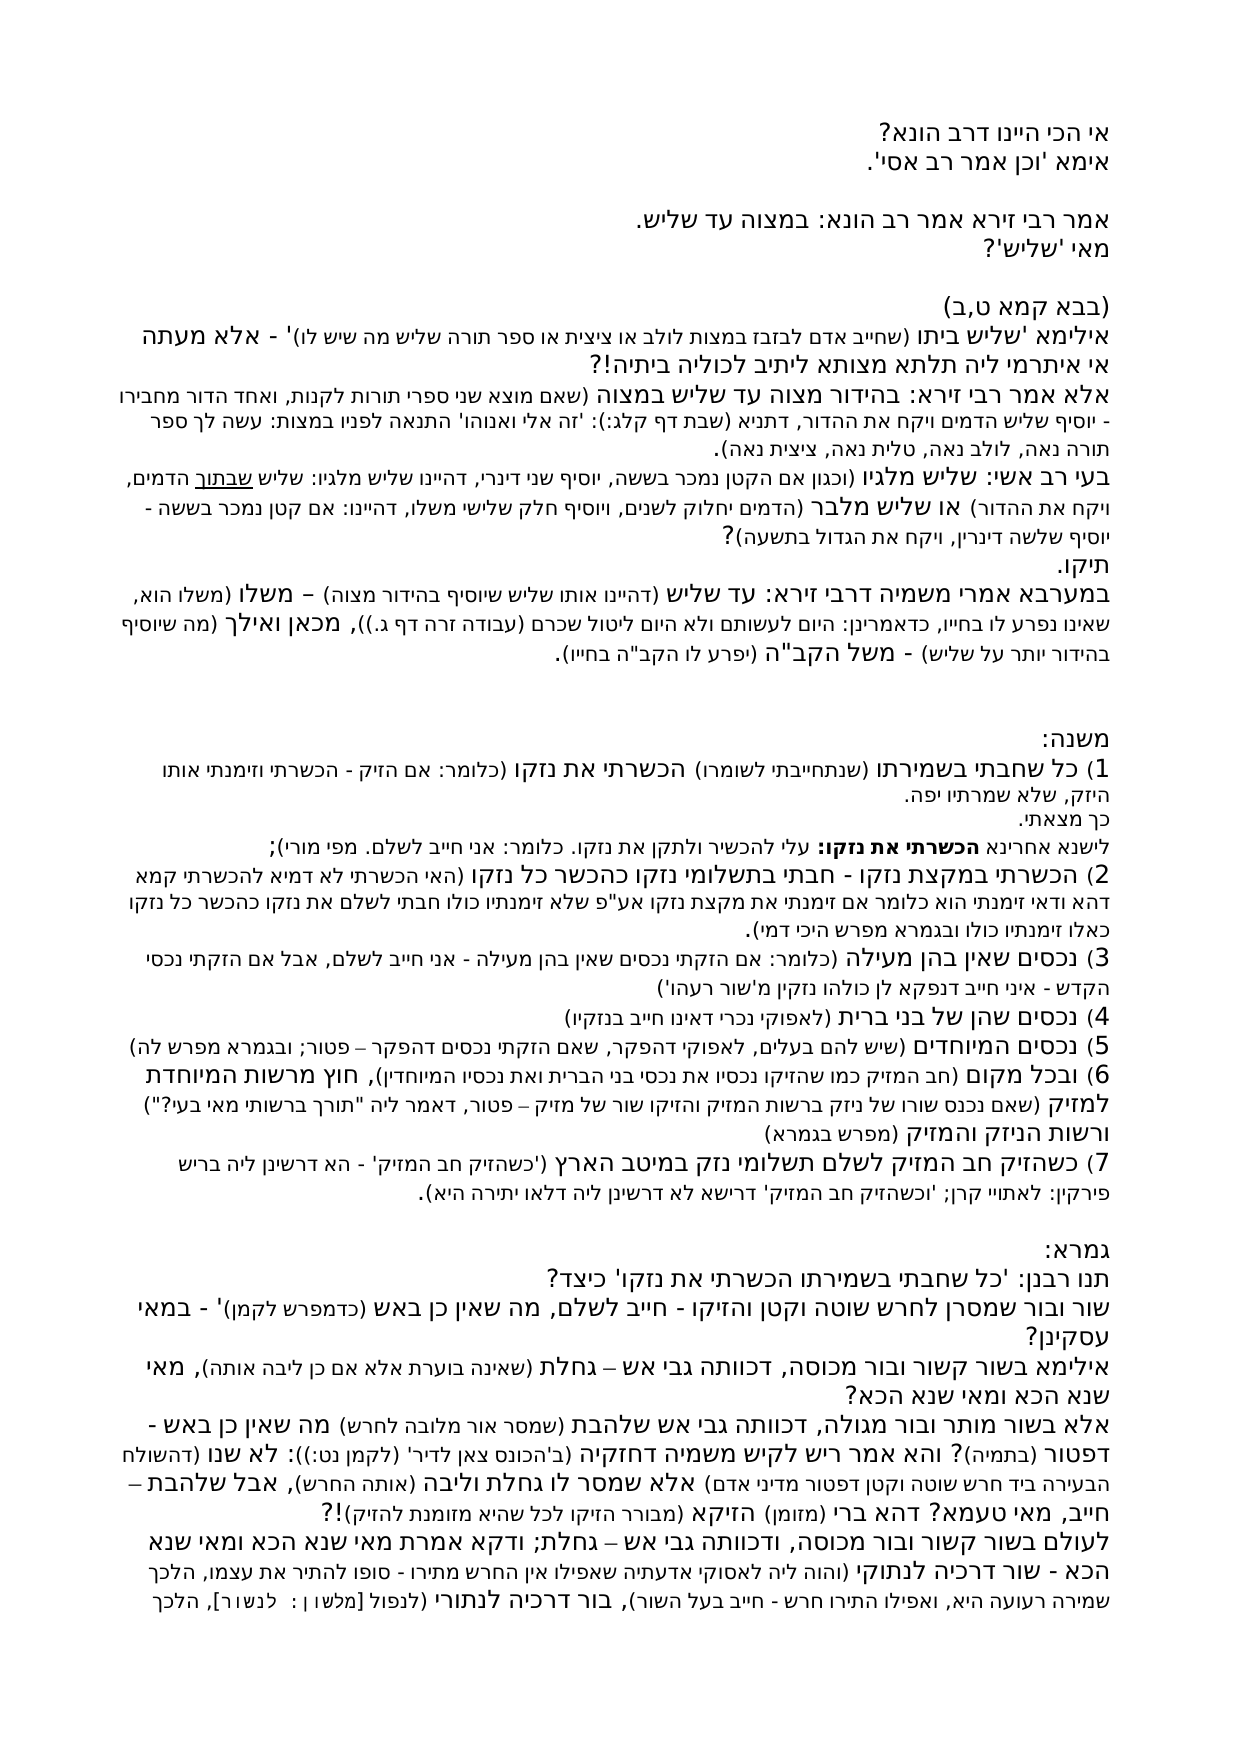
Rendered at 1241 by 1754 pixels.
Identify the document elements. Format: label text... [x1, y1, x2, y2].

text אלא בשור מותר ובור מגולה, דכוותה גבי אש שלהבת (שמסר אור מלובה לחרש) מה שאין כן באש - דפטור (בתמיה)? והא אמר ריש לקיש משמיה דחזקיה (ב'הכונס צאן לדיר' (לקמן נט:)): לא שנו (דהשולח הבעירה ביד חרש שוטה וקטן דפטור מדיני אדם) אלא שמסר לו גחלת וליבה (אותה החרש), אבל שלהבת – חייב, מאי טעמא? דהא ברי (מזומן) הזיקא (מבורר הזיקו לכל שהיא מזומנת להזיק)!? [118, 1410, 1110, 1527]
text 4) נכסים שהן של בני ברית (לאפוקי נכרי דאינו חייב בנזקיו) [118, 1002, 1110, 1031]
text 1) כל שחבתי בשמירתו (שנתחייבתי לשומרו) הכשרתי את נזקו (כלומר: אם הזיק - הכשרתי וזימנתי אותו היזק, שלא שמרתיו יפה. [118, 754, 1110, 807]
text אי הכי היינו דרב הונא? [118, 118, 1110, 147]
text כך מצאתי. [118, 807, 1110, 832]
text (בבא קמא ט,ב) [118, 292, 1110, 321]
text במערבא אמרי משמיה דרבי זירא: עד שליש (דהיינו אותו שליש שיוסיף בהידור מצוה) – משלו (משלו הוא, שאינו נפרע לו בחייו, כדאמרינן: היום לעשותם ולא היום ליטול שכרם (עבודה זרה דף ג.)), מכאן ואילך (מה שיוסיף בהידור יותר על שליש) - משל הקב"ה (יפרע לו הקב"ה בחייו). [118, 579, 1110, 667]
text בעי רב אשי: שליש מלגיו (וכגון אם הקטן נמכר בששה, יוסיף שני דינרי, דהיינו שליש מלגיו: שליש שבתוך הדמים, ויקח את ההדור) או שליש מלבר (הדמים יחלוק לשנים, ויוסיף חלק שלישי משלו, דהיינו: אם קטן נמכר בששה - יוסיף שלשה דינרין, ויקח את הגדול בתשעה)? [118, 463, 1110, 550]
text אלא אמר רבי זירא: בהידור מצוה עד שליש במצוה (שאם מוצא שני ספרי תורות לקנות, ואחד הדור מחבירו - יוסיף שליש הדמים ויקח את ההדור, דתניא (שבת דף קלג:): 'זה אלי ואנוהו' התנאה לפניו במצות: עשה לך ספר תורה נאה, לולב נאה, טלית נאה, ציצית נאה). [118, 380, 1110, 463]
text 6) ובכל מקום (חב המזיק כמו שהזיקו נכסיו את נכסי בני הברית ואת נכסיו המיוחדין), חוץ מרשות המיוחדת למזיק (שאם נכנס שורו של ניזק ברשות המזיק והזיקו שור של מזיק – פטור, דאמר ליה "תורך ברשותי מאי בעי?") ורשות הניזק והמזיק (מפרש בגמרא) [118, 1060, 1110, 1148]
text 3) נכסים שאין בהן מעילה (כלומר: אם הזקתי נכסים שאין בהן מעילה - אני חייב לשלם, אבל אם הזקתי נכסי הקדש - איני חייב דנפקא לן כולהו נזקין מ'שור רעהו') [118, 943, 1110, 1002]
text מאי 'שליש'? [118, 234, 1110, 263]
text אימא 'וכן אמר רב אסי'. [118, 147, 1110, 176]
text אמר רבי זירא אמר רב הונא: במצוה עד שליש. [118, 205, 1110, 234]
text 5) נכסים המיוחדים (שיש להם בעלים, לאפוקי דהפקר, שאם הזקתי נכסים דהפקר – פטור; ובגמרא מפרש לה) [118, 1031, 1110, 1060]
text לעולם בשור קשור ובור מכוסה, ודכוותה גבי אש – גחלת; ודקא אמרת מאי שנא הכא ומאי שנא הכא - שור דרכיה לנתוקי (והוה ליה לאסוקי אדעתיה שאפילו אין החרש מתירו - סופו להתיר את עצמו, הלכך שמירה רעועה היא, ואפילו התירו חרש - חייב בעל השור), בור דרכיה לנתורי (לנפול [מלשון: לנשור], הלכך [118, 1527, 1110, 1615]
text משנה: [118, 724, 1110, 754]
text אילימא בשור קשור ובור מכוסה, דכוותה גבי אש – גחלת (שאינה בוערת אלא אם כן ליבה אותה), מאי שנא הכא ומאי שנא הכא? [118, 1352, 1110, 1410]
text תנו רבנן: 'כל שחבתי בשמירתו הכשרתי את נזקו' כיצד? [118, 1264, 1110, 1293]
text אילימא 'שליש ביתו (שחייב אדם לבזבז במצות לולב או ציצית או ספר תורה שליש מה שיש לו)' - אלא מעתה אי איתרמי ליה תלתא מצותא ליתיב לכוליה ביתיה!? [118, 321, 1110, 380]
text גמרא: [118, 1235, 1110, 1264]
text לישנא אחרינא הכשרתי את נזקו: עלי להכשיר ולתקן את נזקו. כלומר: אני חייב לשלם. מפי מורי); [118, 832, 1110, 861]
text 2) הכשרתי במקצת נזקו - חבתי בתשלומי נזקו כהכשר כל נזקו (האי הכשרתי לא דמיא להכשרתי קמא דהא ודאי זימנתי הוא כלומר אם זימנתי את מקצת נזקו אע"פ שלא זימנתיו כולו חבתי לשלם את נזקו כהכשר כל נזקו כאלו זימנתיו כולו ובגמרא מפרש היכי דמי). [118, 861, 1110, 943]
text תיקו. [118, 550, 1110, 579]
text שור ובור שמסרן לחרש שוטה וקטן והזיקו - חייב לשלם, מה שאין כן באש (כדמפרש לקמן)' - במאי עסקינן? [118, 1293, 1110, 1352]
text 7) כשהזיק חב המזיק לשלם תשלומי נזק במיטב הארץ ('כשהזיק חב המזיק' - הא דרשינן ליה בריש פירקין: לאתויי קרן; 'וכשהזיק חב המזיק' דרישא לא דרשינן ליה דלאו יתירה היא). [118, 1148, 1110, 1206]
